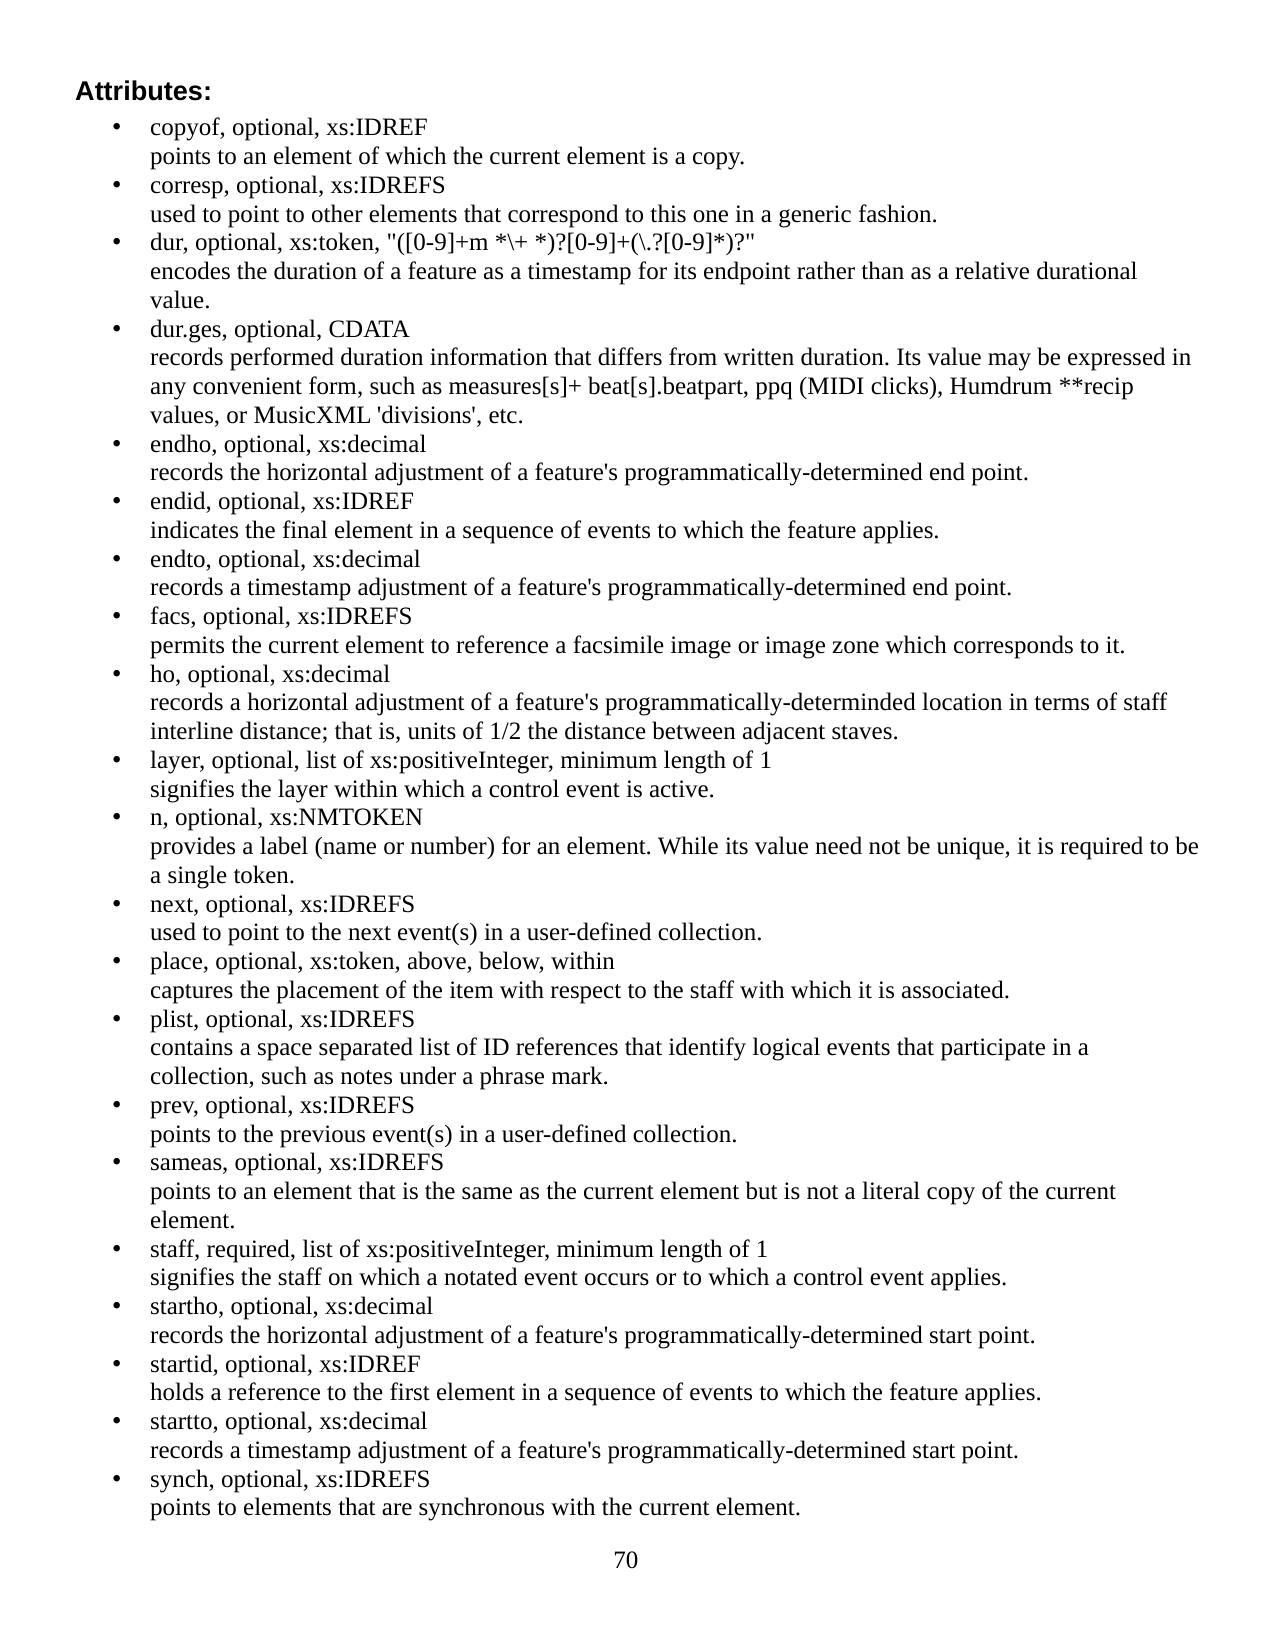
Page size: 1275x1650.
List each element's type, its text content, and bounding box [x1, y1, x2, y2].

list synch, optional, xs:IDREFS points to elements that are synchronous with the current element. [112, 1464, 1200, 1521]
list n, optional, xs:NMTOKEN provides a label (name or number) for an element. While its value need not be unique, it is required to be a single token. [112, 802, 1200, 889]
list staff, required, list of xs:positiveInteger, minimum length of 1 signifies the staff on which a notated event occurs or to which a control event applies. [112, 1234, 1200, 1291]
list endid, optional, xs:IDREF indicates the final element in a sequence of events to which the feature applies. [112, 486, 1200, 544]
list endho, optional, xs:decimal records the horizontal adjustment of a feature's programmatically-determined end point. [112, 429, 1200, 486]
list prev, optional, xs:IDREFS points to the previous event(s) in a user-defined collection. [112, 1090, 1200, 1147]
list plist, optional, xs:IDREFS contains a space separated list of ID references that identify logical events that participate in a collection, such as notes under a phrase mark. [112, 1004, 1200, 1090]
list next, optional, xs:IDREFS used to point to the next event(s) in a user-defined collection. [112, 889, 1200, 946]
list layer, optional, list of xs:positiveInteger, minimum length of 1 signifies the layer within which a control event is active. [112, 745, 1200, 802]
list copyof, optional, xs:IDREF points to an element of which the current element is a copy. [112, 112, 1200, 170]
list corresp, optional, xs:IDREFS used to point to other elements that correspond to this one in a generic fashion. [112, 170, 1200, 227]
list facs, optional, xs:IDREFS permits the current element to reference a facsimile image or image zone which corresponds to it. [112, 601, 1200, 659]
list ho, optional, xs:decimal records a horizontal adjustment of a feature's programmatically-determinded location in terms of staff interline distance; that is, units of 1/2 the distance between adjacent staves. [112, 659, 1200, 745]
list endto, optional, xs:decimal records a timestamp adjustment of a feature's programmatically-determined end point. [112, 544, 1200, 601]
list startho, optional, xs:decimal records the horizontal adjustment of a feature's programmatically-determined start point. [112, 1291, 1200, 1349]
list place, optional, xs:token, above, below, within captures the placement of the item with respect to the staff with which it is associated. [112, 946, 1200, 1004]
list sameas, optional, xs:IDREFS points to an element that is the same as the current element but is not a literal copy of the current element. [112, 1147, 1200, 1234]
list dur.ges, optional, CDATA records performed duration information that differs from written duration. Its value may be expressed in any convenient form, such as measures[s]+ beat[s].beatpart, ppq (MIDI clicks), Humdrum **recip values, or MusicXML 'divisions', etc. [112, 314, 1200, 429]
list startto, optional, xs:decimal records a timestamp adjustment of a feature's programmatically-determined start point. [112, 1406, 1200, 1464]
subtitle Attributes: [75, 75, 1200, 106]
list startid, optional, xs:IDREF holds a reference to the first element in a sequence of events to which the feature applies. [112, 1349, 1200, 1406]
list dur, optional, xs:token, "([0-9]+m *\+ *)?[0-9]+(\.?[0-9]*)?" encodes the duration of a feature as a timestamp for its endpoint rather than as a relative durational value. [112, 227, 1200, 314]
